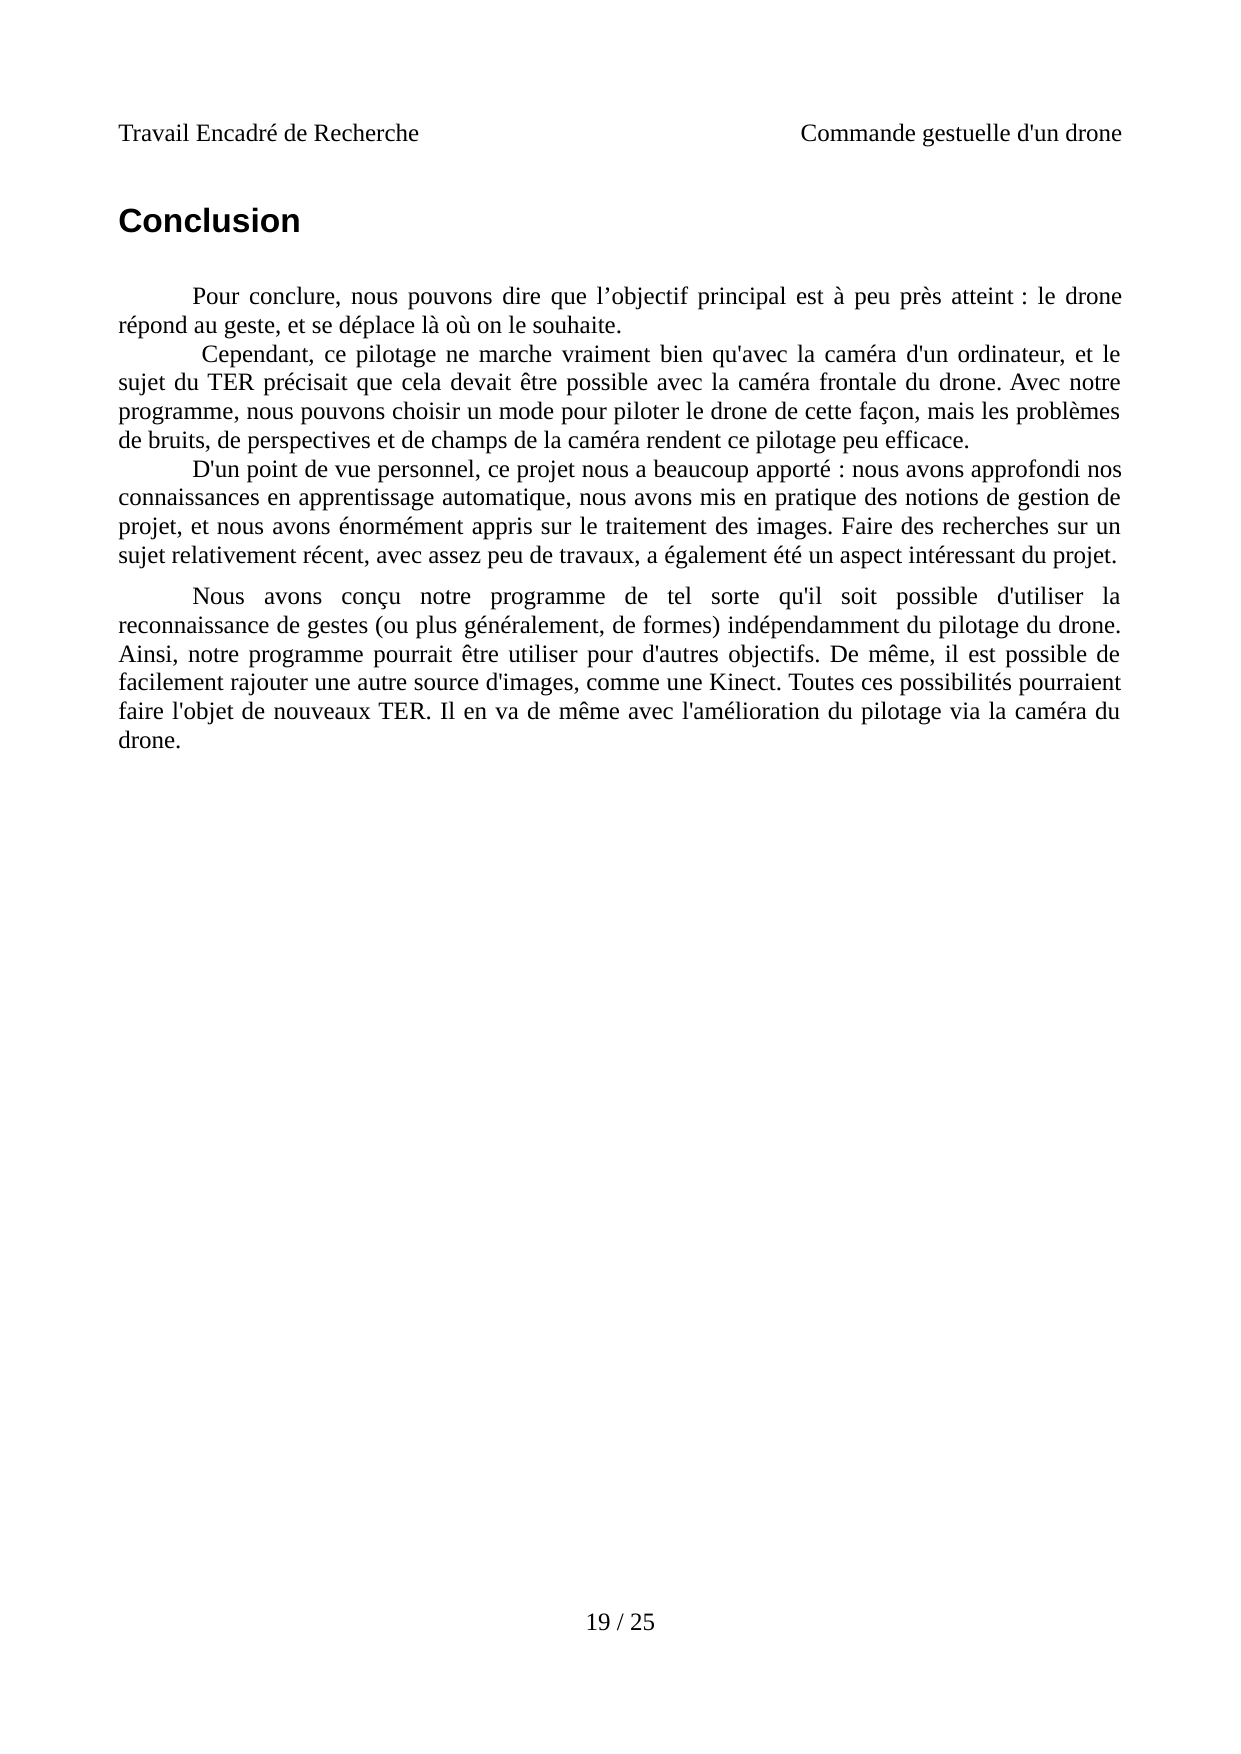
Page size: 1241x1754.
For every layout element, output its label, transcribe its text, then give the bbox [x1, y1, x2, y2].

text D'un point de vue personnel, ce projet nous a beaucoup apporté : nous avons approfondi nos connaissances en apprentissage automatique, nous avons mis en pratique des notions de gestion de projet, et nous avons énormément appris sur le traitement des images. Faire des recherches sur un sujet relativement récent, avec assez peu de travaux, a également été un aspect intéressant du projet. [118, 454, 1122, 569]
text Cependant, ce pilotage ne marche vraiment bien qu'avec la caméra d'un ordinateur, et le sujet du TER précisait que cela devait être possible avec la caméra frontale du drone. Avec notre programme, nous pouvons choisir un mode pour piloter le drone de cette façon, mais les problèmes de bruits, de perspectives et de champs de la caméra rendent ce pilotage peu efficace. [118, 339, 1122, 454]
subtitle Conclusion [118, 201, 1122, 240]
text Nous avons conçu notre programme de tel sorte qu'il soit possible d'utiliser la reconnaissance de gestes (ou plus généralement, de formes) indépendamment du pilotage du drone. Ainsi, notre programme pourrait être utiliser pour d'autres objectifs. De même, il est possible de facilement rajouter une autre source d'images, comme une Kinect. Toutes ces possibilités pourraient faire l'objet de nouveaux TER. Il en va de même avec l'amélioration du pilotage via la caméra du drone. [118, 581, 1122, 754]
text Pour conclure, nous pouvons dire que l’objectif principal est à peu près atteint : le drone répond au geste, et se déplace là où on le souhaite. [118, 281, 1122, 339]
